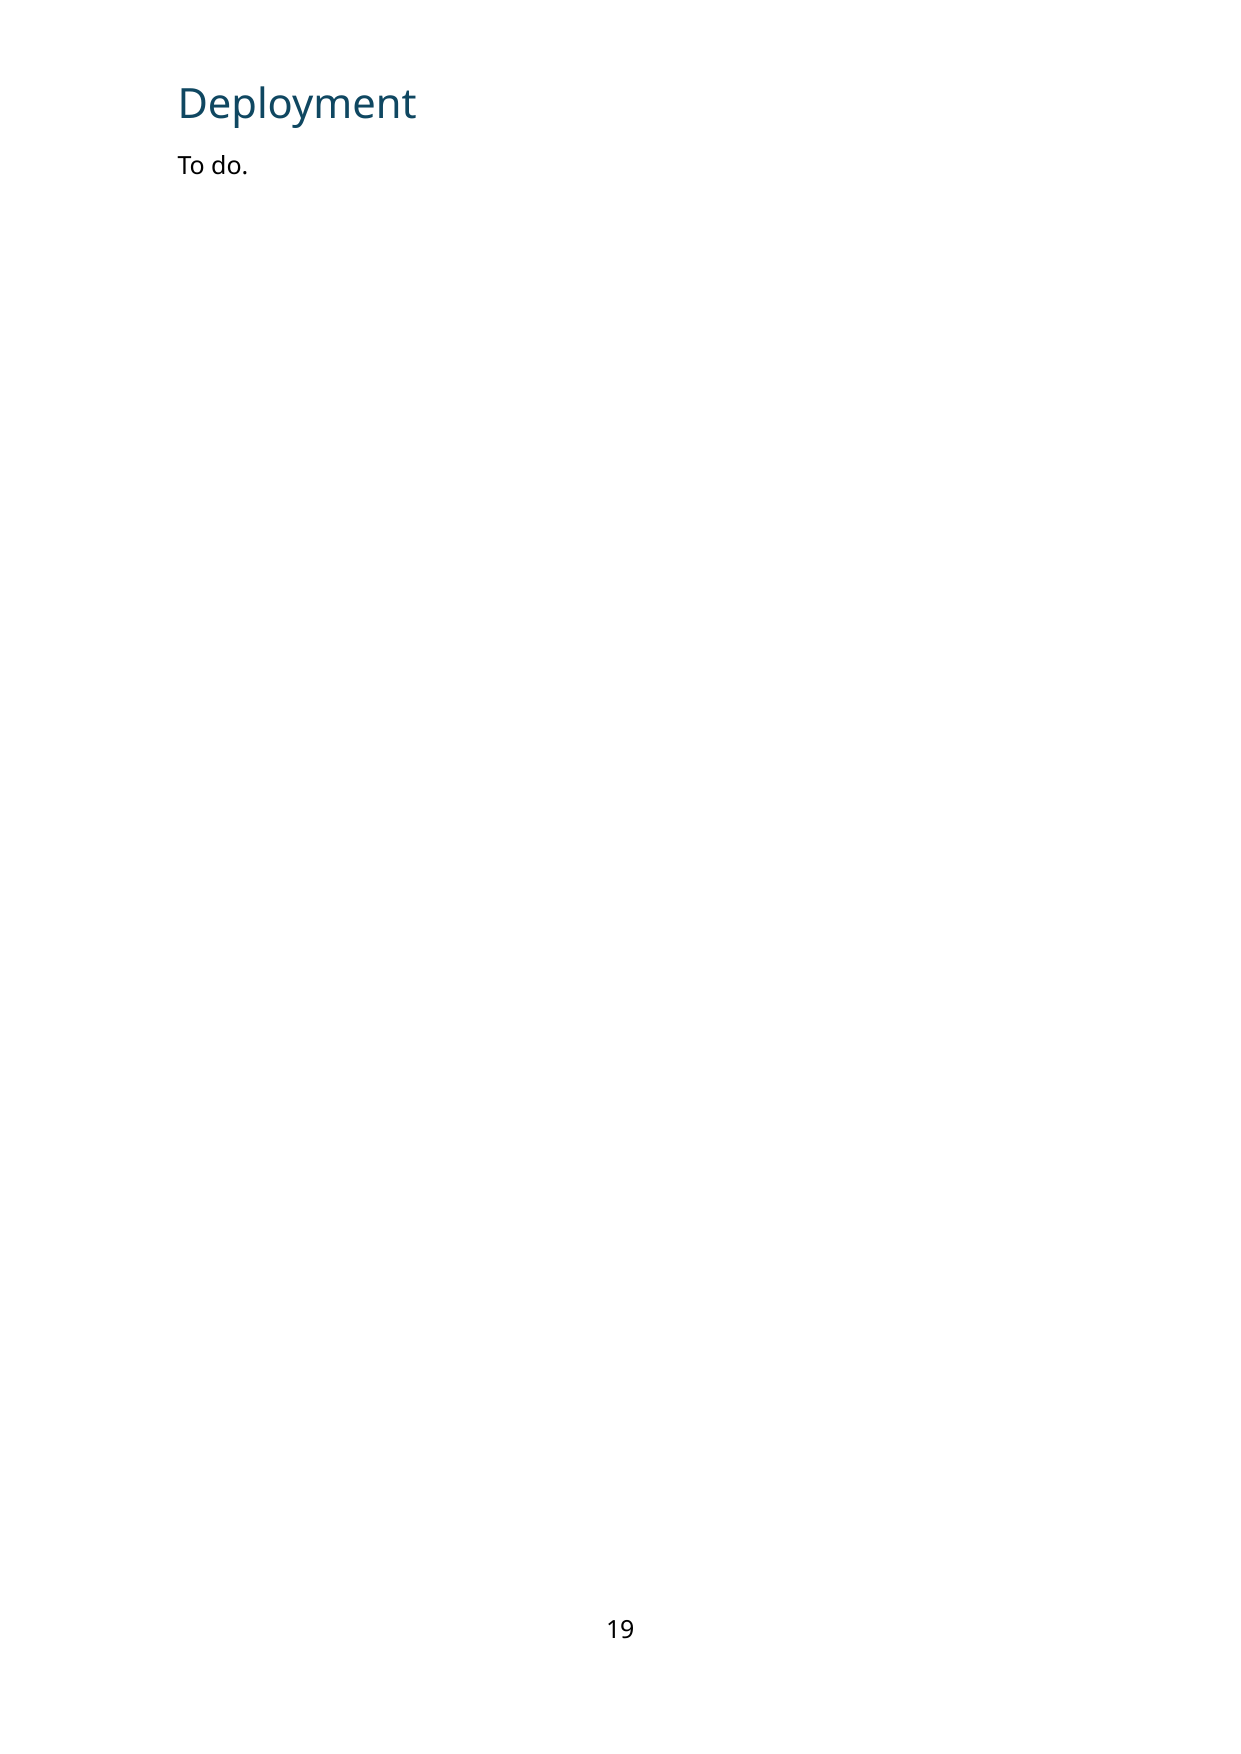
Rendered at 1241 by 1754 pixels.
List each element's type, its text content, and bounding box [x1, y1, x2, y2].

subtitle Deployment [177, 74, 1063, 131]
text To do. [177, 147, 1063, 181]
